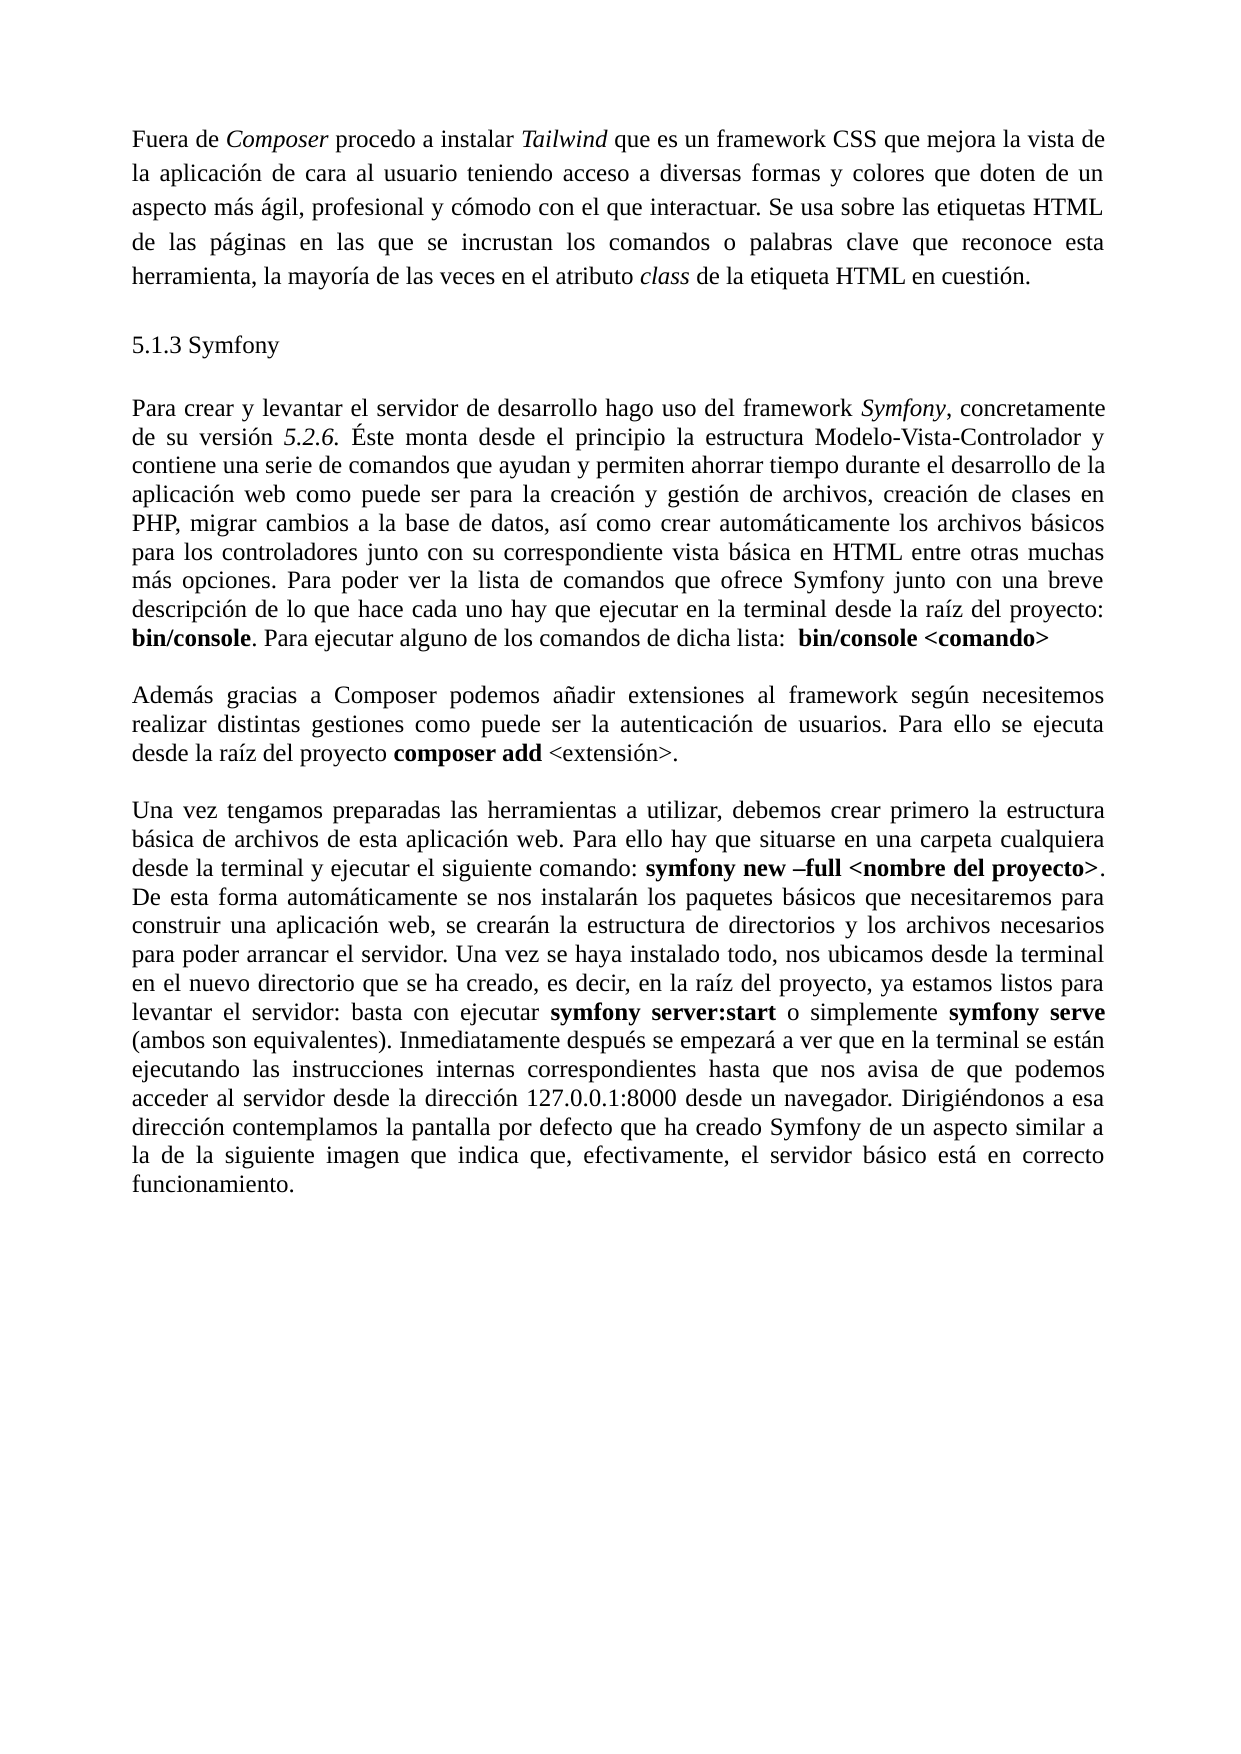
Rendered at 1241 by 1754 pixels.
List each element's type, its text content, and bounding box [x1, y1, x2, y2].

text Para crear y levantar el servidor de desarrollo hago uso del framework Symfony, concretamente de su versión 5.2.6. Éste monta desde el principio la estructura Modelo-Vista-Controlador y contiene una serie de comandos que ayudan y permiten ahorrar tiempo durante el desarrollo de la aplicación web como puede ser para la creación y gestión de archivos, creación de clases en PHP, migrar cambios a la base de datos, así como crear automáticamente los archivos básicos para los controladores junto con su correspondiente vista básica en HTML entre otras muchas más opciones. Para poder ver la lista de comandos que ofrece Symfony junto con una breve descripción de lo que hace cada uno hay que ejecutar en la terminal desde la raíz del proyecto: bin/console. Para ejecutar alguno de los comandos de dicha lista: bin/console <comando> [132, 393, 1106, 652]
text Además gracias a Composer podemos añadir extensiones al framework según necesitemos realizar distintas gestiones como puede ser la autenticación de usuarios. Para ello se ejecuta desde la raíz del proyecto composer add <extensión>. [132, 681, 1106, 767]
text Fuera de Composer procedo a instalar Tailwind que es un framework CSS que mejora la vista de la aplicación de cara al usuario teniendo acceso a diversas formas y colores que doten de un aspecto más ágil, profesional y cómodo con el que interactuar. Se usa sobre las etiquetas HTML de las páginas en las que se incrustan los comandos o palabras clave que reconoce esta herramienta, la mayoría de las veces en el atributo class de la etiqueta HTML en cuestión. [132, 118, 1106, 290]
text 5.1.3 Symfony [132, 324, 1106, 359]
text Una vez tengamos preparadas las herramientas a utilizar, debemos crear primero la estructura básica de archivos de esta aplicación web. Para ello hay que situarse en una carpeta cualquiera desde la terminal y ejecutar el siguiente comando: symfony new –full <nombre del proyecto>. De esta forma automáticamente se nos instalarán los paquetes básicos que necesitaremos para construir una aplicación web, se crearán la estructura de directorios y los archivos necesarios para poder arrancar el servidor. Una vez se haya instalado todo, nos ubicamos desde la terminal en el nuevo directorio que se ha creado, es decir, en la raíz del proyecto, ya estamos listos para levantar el servidor: basta con ejecutar symfony server:start o simplemente symfony serve (ambos son equivalentes). Inmediatamente después se empezará a ver que en la terminal se están ejecutando las instrucciones internas correspondientes hasta que nos avisa de que podemos acceder al servidor desde la dirección 127.0.0.1:8000 desde un navegador. Dirigiéndonos a esa dirección contemplamos la pantalla por defecto que ha creado Symfony de un aspecto similar a la de la siguiente imagen que indica que, efectivamente, el servidor básico está en correcto funcionamiento. [132, 796, 1106, 1198]
